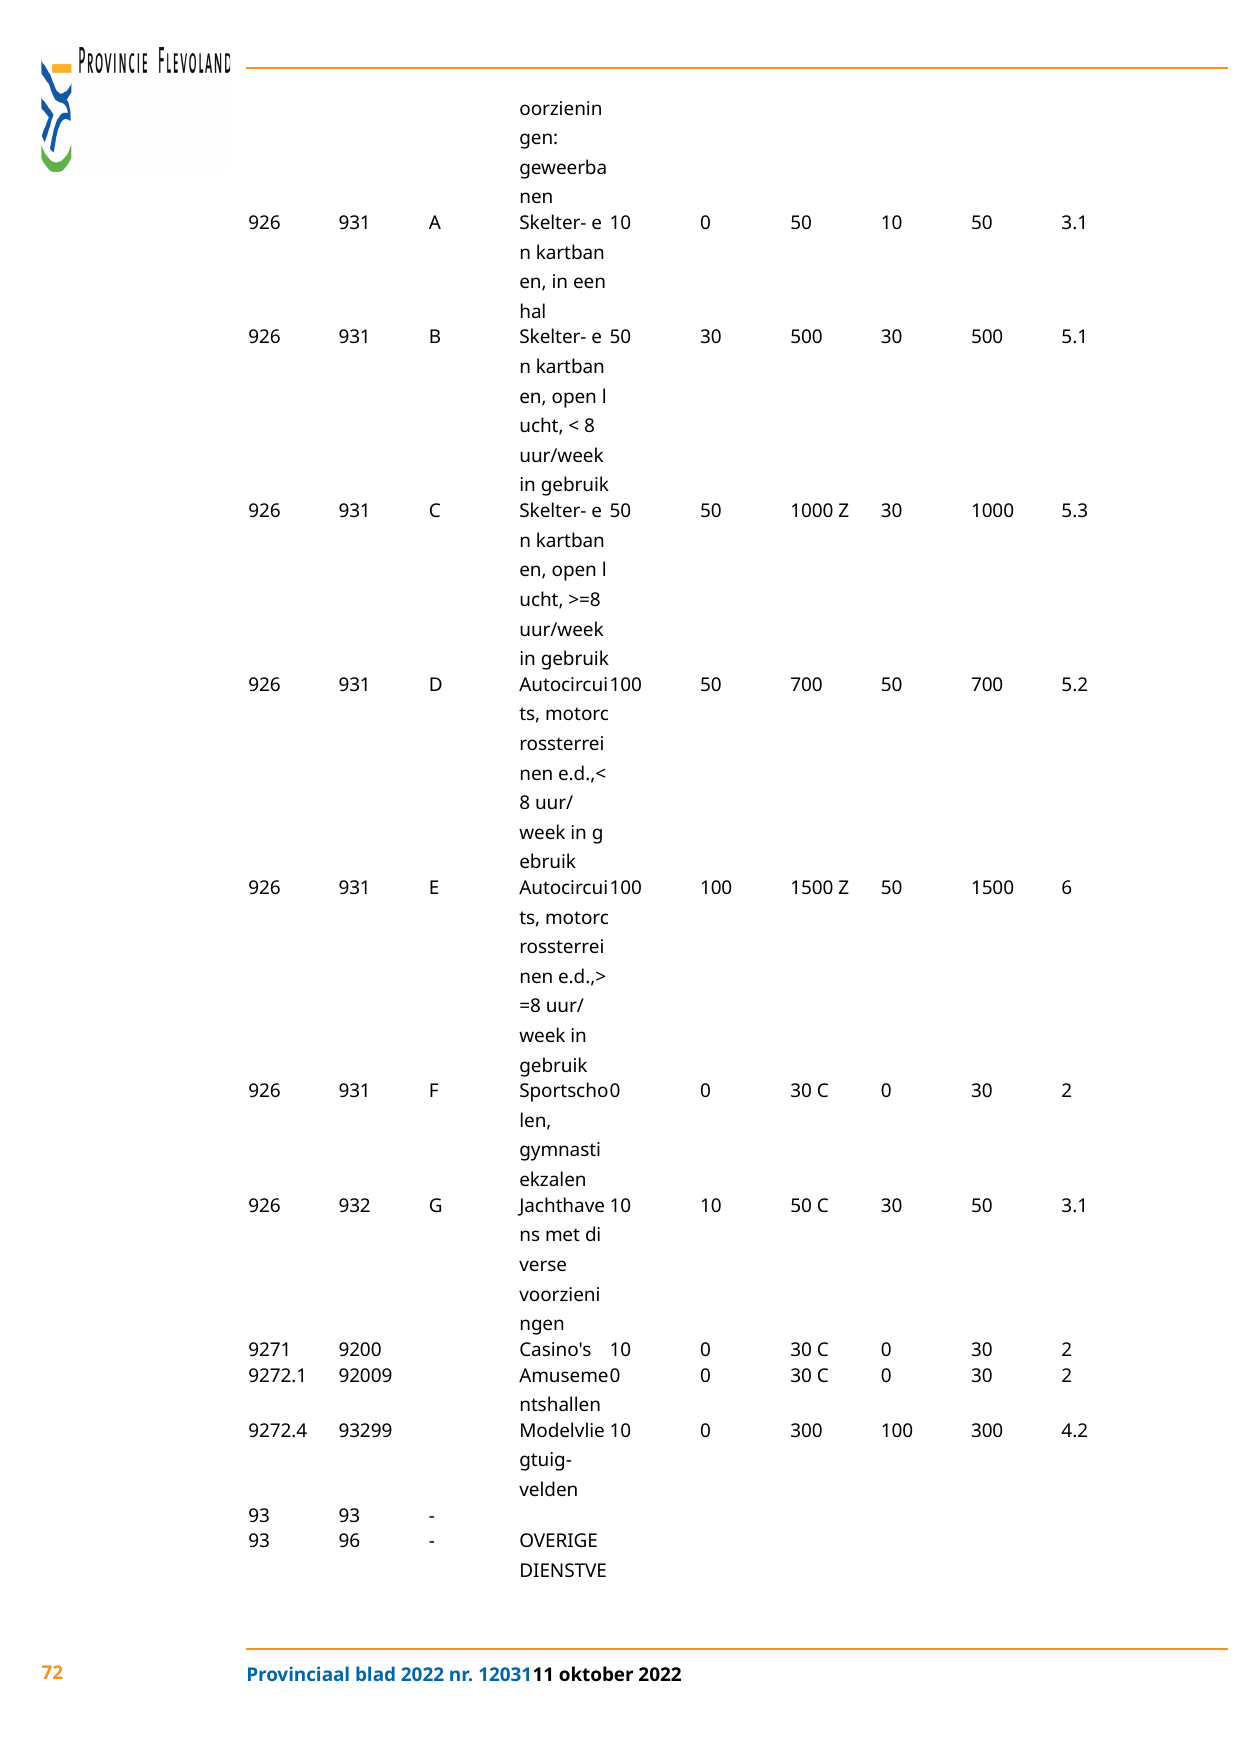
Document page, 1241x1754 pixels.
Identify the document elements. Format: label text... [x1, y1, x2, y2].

table_cell 93299 [338, 1417, 429, 1502]
table_cell 1500 Z [790, 874, 881, 1077]
table_cell [609, 95, 700, 209]
table_cell [700, 1502, 790, 1528]
table_cell [881, 1528, 971, 1583]
table_cell [700, 95, 790, 209]
table_cell A [429, 209, 519, 324]
table_cell - [429, 1528, 519, 1583]
table_cell [429, 95, 519, 209]
table_cell 30 C [790, 1362, 881, 1417]
table_cell 926 [248, 671, 338, 874]
table_cell B [429, 324, 519, 497]
table_cell [519, 1502, 609, 1528]
table_cell Skelter- en kartbanen, in een hal [519, 209, 609, 324]
table_cell 926 [248, 209, 338, 324]
table_cell 700 [971, 671, 1061, 874]
table_cell 3.1 [1061, 1192, 1152, 1336]
table_cell 100 [700, 874, 790, 1077]
table_cell Autocircuits, motorcrossterreinen e.d.,>=8 uur/week in gebruik [519, 874, 609, 1077]
table_cell 30 [700, 324, 790, 497]
table_cell 30 C [790, 1336, 881, 1362]
table_cell 926 [248, 324, 338, 497]
picture [41, 47, 231, 172]
table_cell 9272.4 [248, 1417, 338, 1502]
table_cell 0 [881, 1336, 971, 1362]
table_cell 93 [338, 1502, 429, 1528]
table_cell 500 [790, 324, 881, 497]
table_cell 931 [338, 874, 429, 1077]
table_cell 50 [971, 209, 1061, 324]
table_cell E [429, 874, 519, 1077]
table_cell 10 [881, 209, 971, 324]
table_cell D [429, 671, 519, 874]
table_cell 0 [700, 209, 790, 324]
table_cell 96 [338, 1528, 429, 1583]
table_cell 5.3 [1061, 498, 1152, 671]
table_cell [790, 1528, 881, 1583]
table_cell 2 [1061, 1336, 1152, 1362]
table_cell [700, 1528, 790, 1583]
table_cell 300 [790, 1417, 881, 1502]
table_cell C [429, 498, 519, 671]
table_cell 50 [609, 324, 700, 497]
table_cell 50 [881, 874, 971, 1077]
table_cell oorzieningen: geweerbanen [519, 95, 609, 209]
table_cell [790, 1502, 881, 1528]
table_cell 0 [881, 1078, 971, 1192]
table_cell Skelter- en kartbanen, open lucht, < 8 uur/week in gebruik [519, 324, 609, 497]
table_cell 931 [338, 671, 429, 874]
table_cell G [429, 1192, 519, 1336]
table_cell 30 [881, 1192, 971, 1336]
table_cell 0 [700, 1078, 790, 1192]
table_cell 0 [700, 1417, 790, 1502]
table_cell 6 [1061, 874, 1152, 1077]
table_cell 4.2 [1061, 1417, 1152, 1502]
table_cell 0 [700, 1336, 790, 1362]
table_cell 30 C [790, 1078, 881, 1192]
table_cell Casino's [519, 1336, 609, 1362]
table_cell Skelter- en kartbanen, open lucht, >=8uur/week in gebruik [519, 498, 609, 671]
table_cell [609, 1528, 700, 1583]
table_cell 1500 [971, 874, 1061, 1077]
table_cell 1000 Z [790, 498, 881, 671]
table_cell [1061, 95, 1152, 209]
table_cell F [429, 1078, 519, 1192]
table_cell 0 [609, 1362, 700, 1417]
table_cell 1000 [971, 498, 1061, 671]
table_cell 926 [248, 1192, 338, 1336]
table_cell Jachthavens met diverse voorzieningen [519, 1192, 609, 1336]
table_cell 30 [881, 498, 971, 671]
table_cell 93 [248, 1528, 338, 1583]
table_cell Sportscholen, gymnastiekzalen [519, 1078, 609, 1192]
table_cell 926 [248, 874, 338, 1077]
table_cell [429, 1417, 519, 1502]
table_cell [609, 1502, 700, 1528]
table_cell 5.1 [1061, 324, 1152, 497]
table_cell 0 [881, 1362, 971, 1417]
table_cell 50 [881, 671, 971, 874]
table_cell 92009 [338, 1362, 429, 1417]
table_cell 30 [971, 1336, 1061, 1362]
table_cell 500 [971, 324, 1061, 497]
table_cell OVERIGE DIENSTVE [519, 1528, 609, 1583]
table_cell 932 [338, 1192, 429, 1336]
table_cell Autocircuits, motorcrossterreinen e.d.,< 8 uur/week in gebruik [519, 671, 609, 874]
table_cell 9272.1 [248, 1362, 338, 1417]
table_cell 50 [609, 498, 700, 671]
table_cell 931 [338, 1078, 429, 1192]
table_cell 50 [700, 671, 790, 874]
table_cell 100 [609, 874, 700, 1077]
table_cell 2 [1061, 1078, 1152, 1192]
table_cell 0 [700, 1362, 790, 1417]
table_cell 931 [338, 498, 429, 671]
table_cell 3.1 [1061, 209, 1152, 324]
table_cell Modelvliegtuig-velden [519, 1417, 609, 1502]
table_cell 30 [971, 1078, 1061, 1192]
table_cell 10 [609, 1336, 700, 1362]
table_cell 10 [609, 1417, 700, 1502]
table_cell 9271 [248, 1336, 338, 1362]
table_cell 5.2 [1061, 671, 1152, 874]
table_cell [790, 95, 881, 209]
table_cell [1061, 1528, 1152, 1583]
table_cell 50 [790, 209, 881, 324]
table_cell 100 [881, 1417, 971, 1502]
table_cell 2 [1061, 1362, 1152, 1417]
table_cell 931 [338, 209, 429, 324]
table_cell 100 [609, 671, 700, 874]
table_cell 10 [609, 1192, 700, 1336]
table_cell [338, 95, 429, 209]
table_cell 700 [790, 671, 881, 874]
table_cell [429, 1336, 519, 1362]
table_cell - [429, 1502, 519, 1528]
table_cell 931 [338, 324, 429, 497]
table_cell [429, 1362, 519, 1417]
table_cell [971, 95, 1061, 209]
table_cell 926 [248, 1078, 338, 1192]
table_cell [881, 1502, 971, 1528]
table_cell 0 [609, 1078, 700, 1192]
table_cell 30 [971, 1362, 1061, 1417]
table_cell 50 [700, 498, 790, 671]
table_cell Amusementshallen [519, 1362, 609, 1417]
table_cell [881, 95, 971, 209]
table_cell 10 [700, 1192, 790, 1336]
table_cell 50 [971, 1192, 1061, 1336]
table_cell [971, 1502, 1061, 1528]
table_cell 9200 [338, 1336, 429, 1362]
table_cell 10 [609, 209, 700, 324]
table_cell 300 [971, 1417, 1061, 1502]
table_cell [971, 1528, 1061, 1583]
table_cell 926 [248, 498, 338, 671]
table_cell 30 [881, 324, 971, 497]
table_cell [248, 95, 338, 209]
table_cell 50 C [790, 1192, 881, 1336]
table_cell [1061, 1502, 1152, 1528]
table_cell 93 [248, 1502, 338, 1528]
